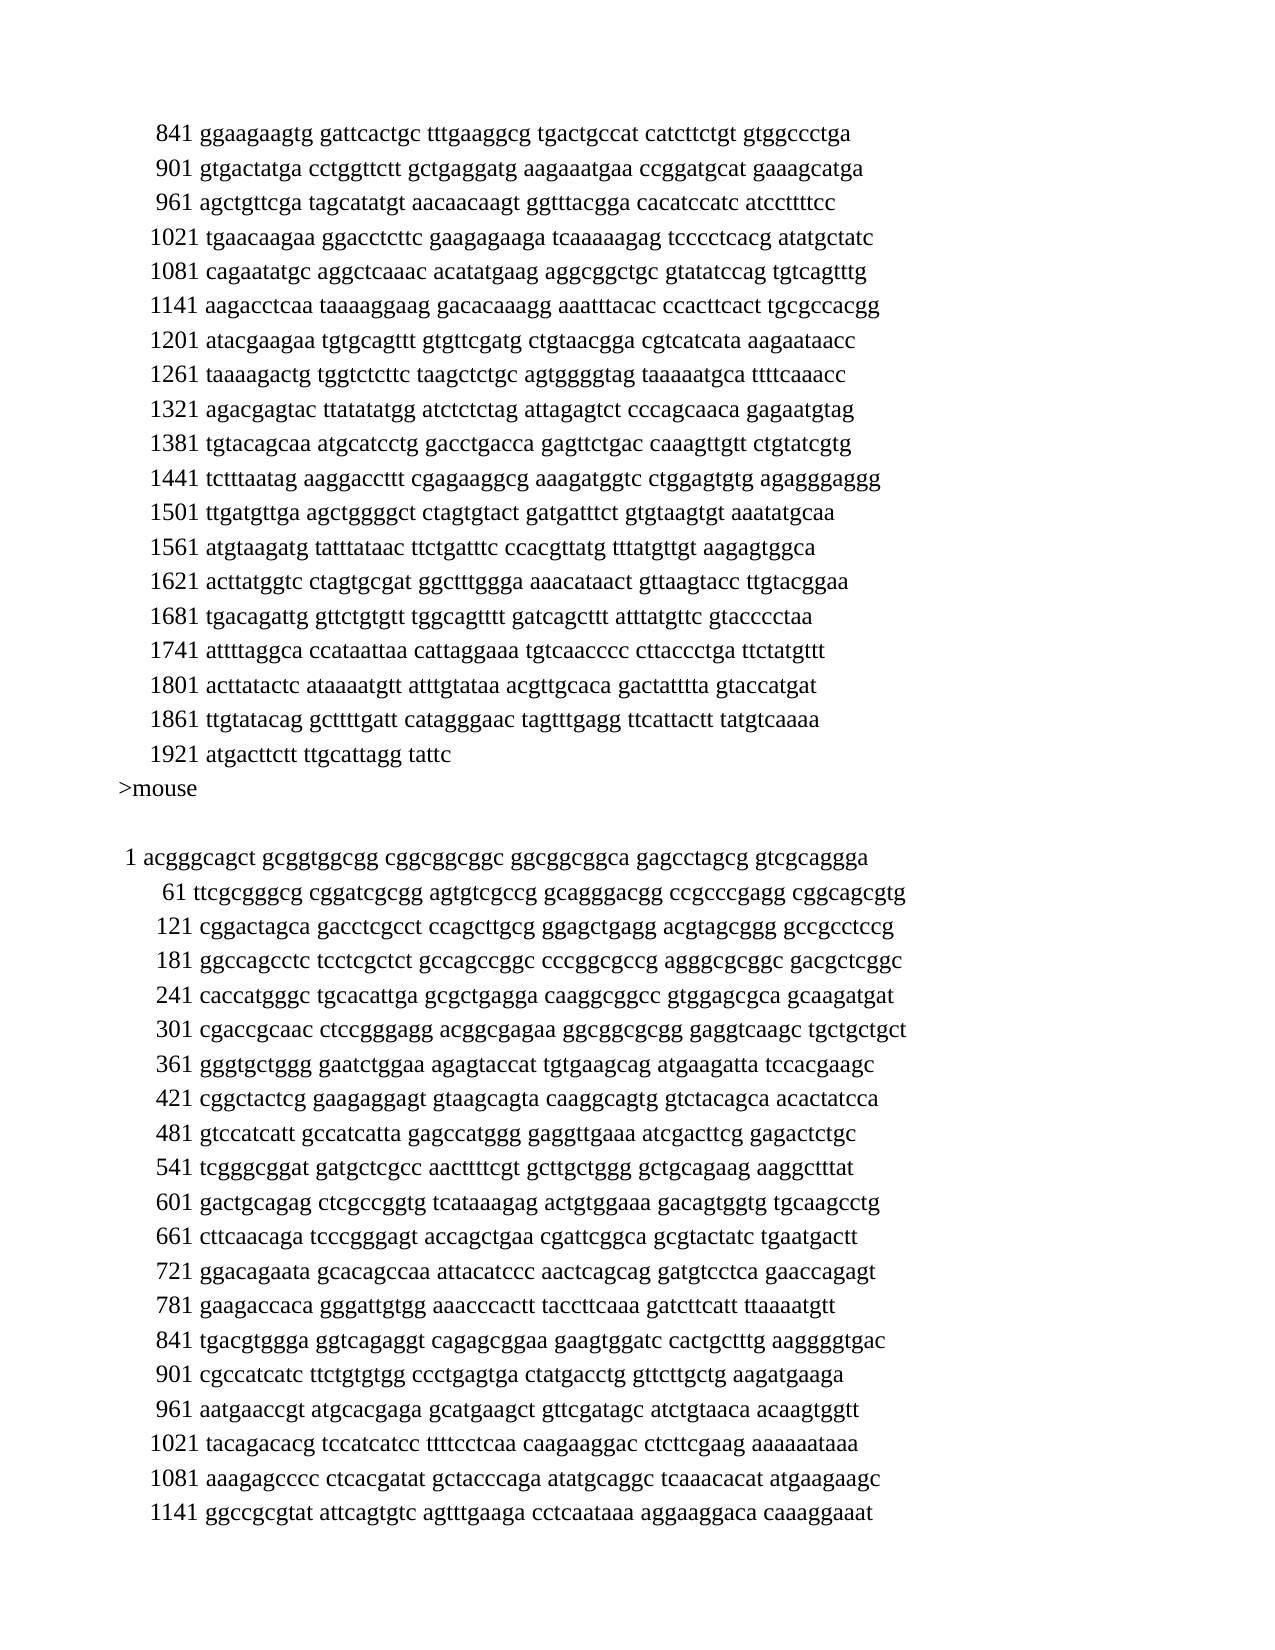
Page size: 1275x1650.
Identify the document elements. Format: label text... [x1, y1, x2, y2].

text 781 gaagaccaca gggattgtgg aaacccactt taccttcaaa gatcttcatt ttaaaatgtt [118, 1290, 1157, 1319]
text 1441 tctttaatag aaggaccttt cgagaaggcg aaagatggtc ctggagtgtg agagggaggg [118, 463, 1157, 492]
text 1081 cagaatatgc aggctcaaac acatatgaag aggcggctgc gtatatccag tgtcagtttg [118, 256, 1157, 285]
text >mouse [118, 773, 1157, 802]
text 721 ggacagaata gcacagccaa attacatccc aactcagcag gatgtcctca gaaccagagt [118, 1256, 1157, 1285]
text 1081 aaagagcccc ctcacgatat gctacccaga atatgcaggc tcaaacacat atgaagaagc [118, 1463, 1157, 1492]
text 901 gtgactatga cctggttctt gctgaggatg aagaaatgaa ccggatgcat gaaagcatga [118, 153, 1157, 181]
text 301 cgaccgcaac ctccgggagg acggcgagaa ggcggcgcgg gaggtcaagc tgctgctgct [118, 1014, 1157, 1043]
text 1 acgggcagct gcggtggcgg cggcggcggc ggcggcggca gagcctagcg gtcgcaggga [118, 842, 1157, 871]
text 421 cggctactcg gaagaggagt gtaagcagta caaggcagtg gtctacagca acactatcca [118, 1083, 1157, 1112]
text 121 cggactagca gacctcgcct ccagcttgcg ggagctgagg acgtagcggg gccgcctccg [118, 911, 1157, 940]
text 1261 taaaagactg tggtctcttc taagctctgc agtggggtag taaaaatgca ttttcaaacc [118, 359, 1157, 388]
text 1021 tacagacacg tccatcatcc ttttcctcaa caagaaggac ctcttcgaag aaaaaataaa [118, 1428, 1157, 1457]
text 841 tgacgtggga ggtcagaggt cagagcggaa gaagtggatc cactgctttg aaggggtgac [118, 1325, 1157, 1354]
text 181 ggccagcctc tcctcgctct gccagccggc cccggcgccg agggcgcggc gacgctcggc [118, 946, 1157, 974]
text 841 ggaagaagtg gattcactgc tttgaaggcg tgactgccat catcttctgt gtggccctga [118, 118, 1157, 147]
text 1741 attttaggca ccataattaa cattaggaaa tgtcaacccc cttaccctga ttctatgttt [118, 635, 1157, 664]
text 1501 ttgatgttga agctggggct ctagtgtact gatgatttct gtgtaagtgt aaatatgcaa [118, 497, 1157, 526]
text 1141 ggccgcgtat attcagtgtc agtttgaaga cctcaataaa aggaaggaca caaaggaaat [118, 1497, 1157, 1526]
text 1201 atacgaagaa tgtgcagttt gtgttcgatg ctgtaacgga cgtcatcata aagaataacc [118, 325, 1157, 354]
text 361 gggtgctggg gaatctggaa agagtaccat tgtgaagcag atgaagatta tccacgaagc [118, 1049, 1157, 1078]
text 1801 acttatactc ataaaatgtt atttgtataa acgttgcaca gactatttta gtaccatgat [118, 670, 1157, 698]
text 901 cgccatcatc ttctgtgtgg ccctgagtga ctatgacctg gttcttgctg aagatgaaga [118, 1359, 1157, 1388]
text 1381 tgtacagcaa atgcatcctg gacctgacca gagttctgac caaagttgtt ctgtatcgtg [118, 428, 1157, 457]
text 241 caccatgggc tgcacattga gcgctgagga caaggcggcc gtggagcgca gcaagatgat [118, 980, 1157, 1009]
text 661 cttcaacaga tcccgggagt accagctgaa cgattcggca gcgtactatc tgaatgactt [118, 1221, 1157, 1250]
text 481 gtccatcatt gccatcatta gagccatggg gaggttgaaa atcgacttcg gagactctgc [118, 1118, 1157, 1147]
text 961 aatgaaccgt atgcacgaga gcatgaagct gttcgatagc atctgtaaca acaagtggtt [118, 1394, 1157, 1423]
text 1681 tgacagattg gttctgtgtt tggcagtttt gatcagcttt atttatgttc gtacccctaa [118, 601, 1157, 629]
text 1561 atgtaagatg tatttataac ttctgatttc ccacgttatg tttatgttgt aagagtggca [118, 532, 1157, 561]
text 1921 atgacttctt ttgcattagg tattc [118, 739, 1157, 767]
text 61 ttcgcgggcg cggatcgcgg agtgtcgccg gcagggacgg ccgcccgagg cggcagcgtg [118, 877, 1157, 905]
text 961 agctgttcga tagcatatgt aacaacaagt ggtttacgga cacatccatc atccttttcc [118, 187, 1157, 216]
text 541 tcgggcggat gatgctcgcc aacttttcgt gcttgctggg gctgcagaag aaggctttat [118, 1152, 1157, 1181]
text 1861 ttgtatacag gcttttgatt catagggaac tagtttgagg ttcattactt tatgtcaaaa [118, 704, 1157, 733]
text 601 gactgcagag ctcgccggtg tcataaagag actgtggaaa gacagtggtg tgcaagcctg [118, 1187, 1157, 1216]
text 1141 aagacctcaa taaaaggaag gacacaaagg aaatttacac ccacttcact tgcgccacgg [118, 291, 1157, 319]
text 1021 tgaacaagaa ggacctcttc gaagagaaga tcaaaaagag tcccctcacg atatgctatc [118, 222, 1157, 250]
text 1321 agacgagtac ttatatatgg atctctctag attagagtct cccagcaaca gagaatgtag [118, 394, 1157, 423]
text 1621 acttatggtc ctagtgcgat ggctttggga aaacataact gttaagtacc ttgtacggaa [118, 566, 1157, 595]
